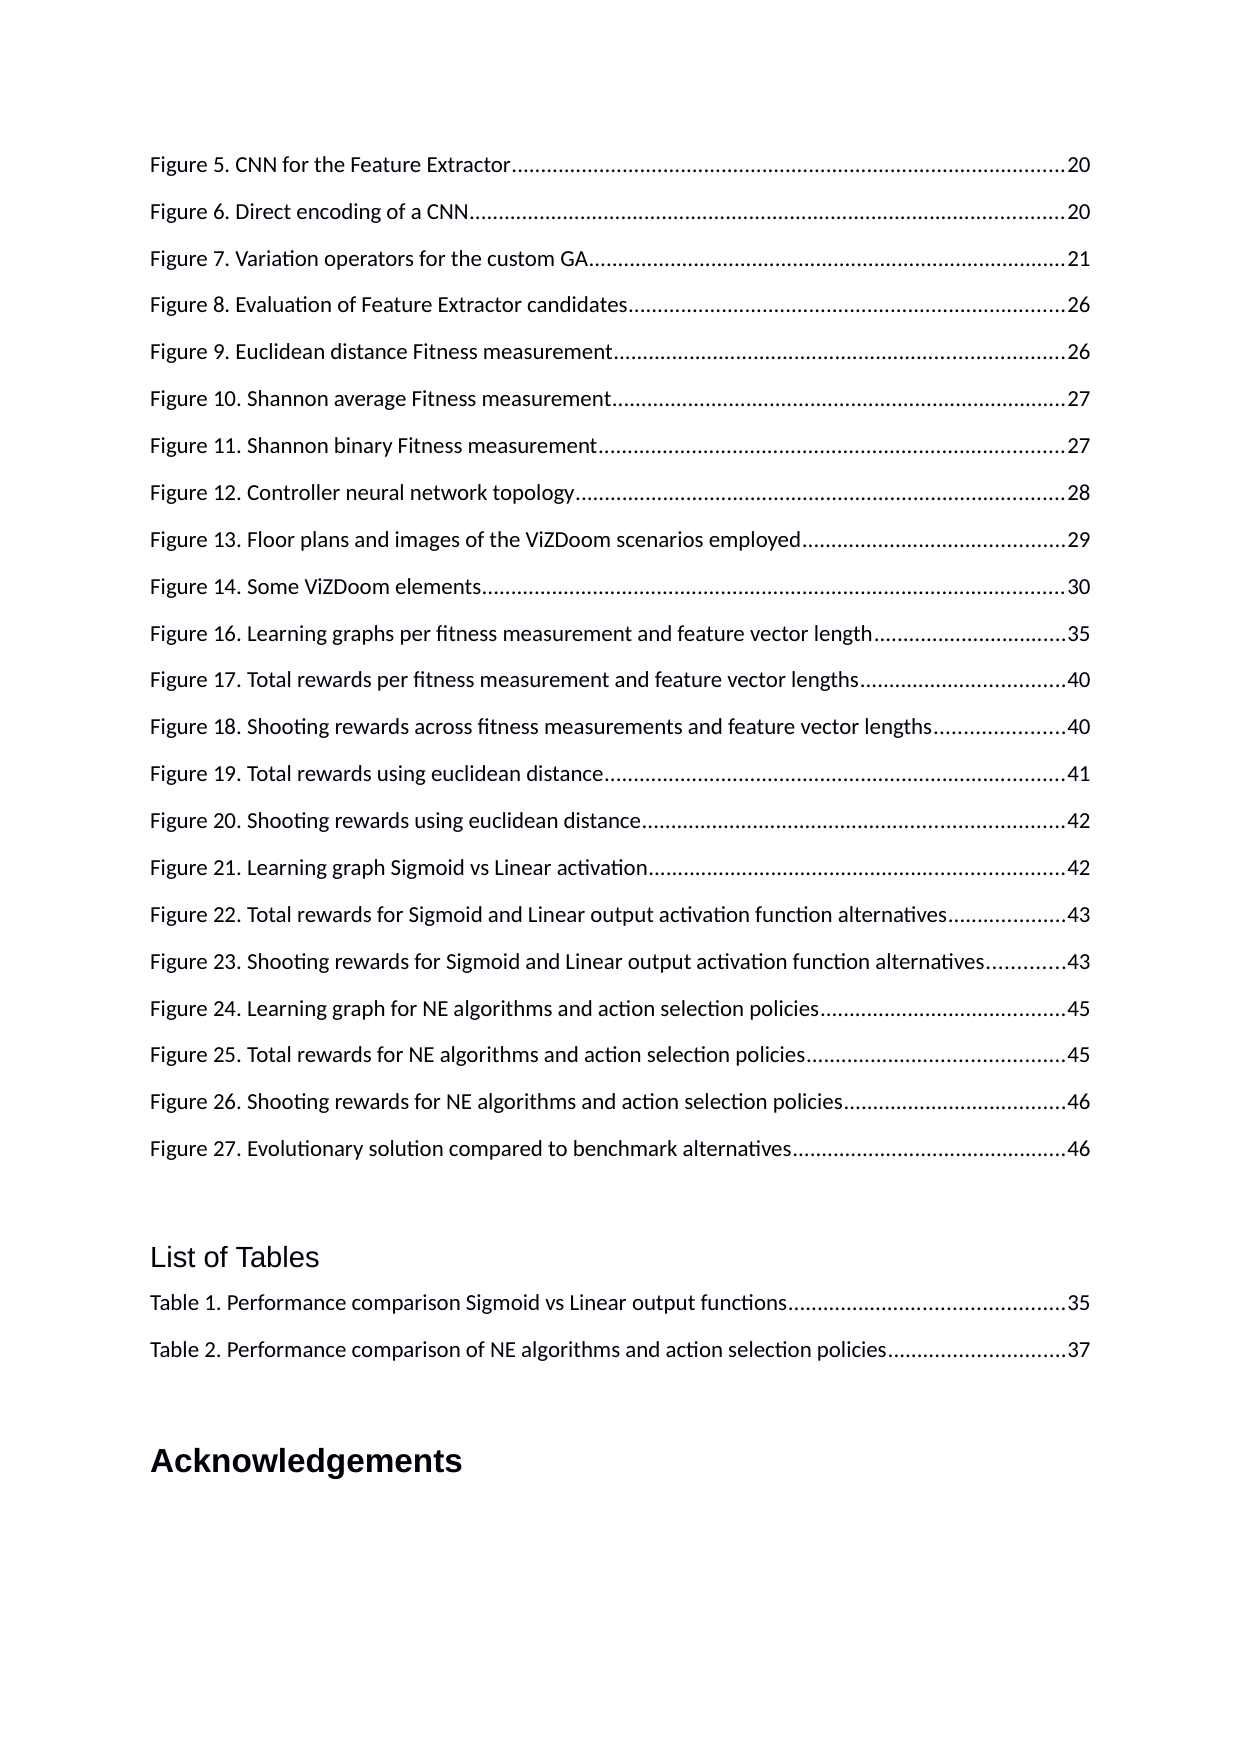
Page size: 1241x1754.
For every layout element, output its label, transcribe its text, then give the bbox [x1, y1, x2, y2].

text Figure 24. Learning graph for NE algorithms and action selection policies 45 [150, 994, 1090, 1022]
subtitle List of Tables [150, 1240, 1090, 1273]
text Figure 19. Total rewards using euclidean distance 41 [150, 759, 1090, 787]
text Figure 27. Evolutionary solution compared to benchmark alternatives 46 [150, 1134, 1090, 1162]
text Figure 12. Controller neural network topology 28 [150, 478, 1090, 506]
subtitle Acknowledgements [150, 1441, 1090, 1479]
text Figure 9. Euclidean distance Fitness measurement 26 [150, 337, 1090, 366]
text Figure 23. Shooting rewards for Sigmoid and Linear output activation function alternatives 43 [150, 947, 1090, 975]
text Figure 26. Shooting rewards for NE algorithms and action selection policies 46 [150, 1087, 1090, 1116]
text Figure 7. Variation operators for the custom GA 21 [150, 244, 1090, 272]
text Figure 20. Shooting rewards using euclidean distance 42 [150, 806, 1090, 834]
text Figure 22. Total rewards for Sigmoid and Linear output activation function alternatives 43 [150, 900, 1090, 928]
text Figure 5. CNN for the Feature Extractor 20 [150, 150, 1090, 178]
text Figure 14. Some ViZDoom elements 30 [150, 572, 1090, 600]
text Figure 18. Shooting rewards across fitness measurements and feature vector lengths 40 [150, 712, 1090, 741]
text Figure 6. Direct encoding of a CNN 20 [150, 197, 1090, 225]
text Figure 21. Learning graph Sigmoid vs Linear activation 42 [150, 853, 1090, 881]
text Table 1. Performance comparison Sigmoid vs Linear output functions 35 [150, 1288, 1090, 1316]
text Figure 25. Total rewards for NE algorithms and action selection policies 45 [150, 1041, 1090, 1069]
text Figure 13. Floor plans and images of the ViZDoom scenarios employed 29 [150, 525, 1090, 553]
text Table 2. Performance comparison of NE algorithms and action selection policies 37 [150, 1335, 1090, 1363]
text Figure 11. Shannon binary Fitness measurement 27 [150, 431, 1090, 459]
text Figure 10. Shannon average Fitness measurement 27 [150, 384, 1090, 412]
text Figure 16. Learning graphs per fitness measurement and feature vector length 35 [150, 619, 1090, 647]
text Figure 8. Evaluation of Feature Extractor candidates 26 [150, 291, 1090, 319]
text Figure 17. Total rewards per fitness measurement and feature vector lengths 40 [150, 666, 1090, 694]
